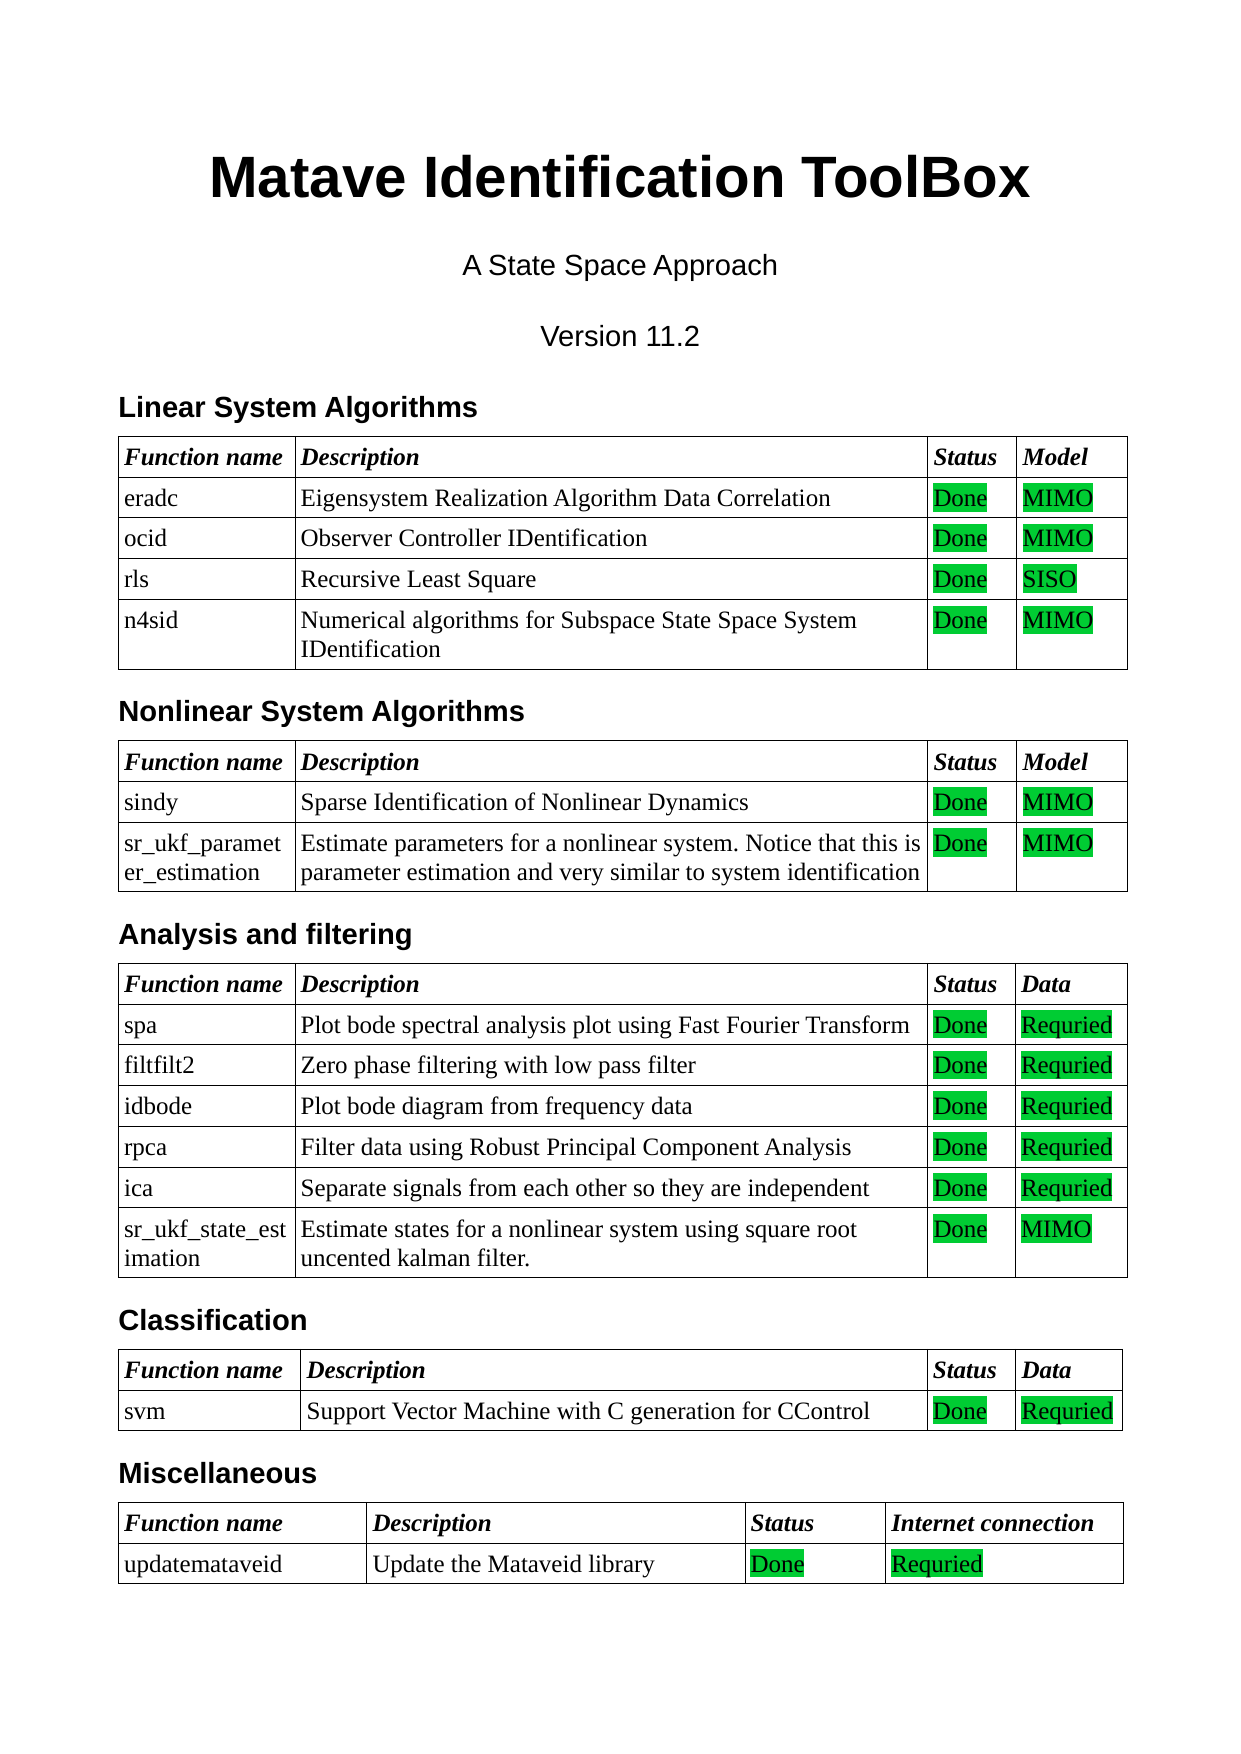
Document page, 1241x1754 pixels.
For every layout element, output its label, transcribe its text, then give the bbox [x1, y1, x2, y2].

table_cell rls [119, 559, 295, 599]
text Version 11.2 [118, 319, 1122, 352]
table_header Data [1016, 964, 1127, 1003]
table_cell Sparse Identification of Nonlinear Dynamics [296, 782, 927, 822]
table_header Status [928, 741, 1016, 781]
table_cell ocid [119, 518, 295, 558]
table_cell Estimate parameters for a nonlinear system. Notice that this is parameter estimation and very similar to system identification [296, 823, 927, 891]
table_cell MIMO [1017, 782, 1127, 822]
text Matave Identification ToolBox [118, 143, 1122, 210]
table_header Model [1017, 437, 1127, 477]
table_cell Done [928, 1391, 1015, 1430]
table_cell Observer Controller IDentification [296, 518, 927, 558]
table_header Function name [119, 1350, 300, 1389]
table_cell sr_ukf_state_estimation [119, 1208, 295, 1277]
table_cell Requried [1016, 1005, 1127, 1044]
table_cell Requried [1016, 1168, 1127, 1207]
table_cell Done [928, 1086, 1015, 1126]
table_cell svm [119, 1391, 300, 1430]
table_header Description [296, 437, 927, 477]
table_cell Separate signals from each other so they are independent [296, 1168, 927, 1207]
table_header Model [1017, 741, 1127, 781]
table_cell Done [928, 1127, 1015, 1166]
table_cell Plot bode diagram from frequency data [296, 1086, 927, 1126]
table_cell Zero phase filtering with low pass filter [296, 1045, 927, 1085]
table_cell SISO [1017, 559, 1127, 599]
table_header Description [296, 741, 927, 781]
table_cell Done [928, 1045, 1015, 1085]
table_cell updatemataveid [119, 1544, 366, 1583]
table_cell sindy [119, 782, 295, 822]
table_cell MIMO [1017, 478, 1127, 517]
table_cell Estimate states for a nonlinear system using square root uncented kalman filter. [296, 1208, 927, 1277]
table_cell Done [746, 1544, 885, 1583]
table_cell MIMO [1017, 600, 1127, 669]
table_cell Update the Mataveid library [367, 1544, 745, 1583]
table_cell Recursive Least Square [296, 559, 927, 599]
table_cell MIMO [1016, 1208, 1127, 1277]
subtitle Nonlinear System Algorithms [118, 694, 1122, 728]
table_header Description [296, 964, 927, 1003]
table_cell Done [928, 600, 1016, 669]
table_cell MIMO [1017, 823, 1127, 891]
table_header Data [1016, 1350, 1122, 1389]
table_cell eradc [119, 478, 295, 517]
table_header Function name [119, 964, 295, 1003]
table_header Status [746, 1503, 885, 1542]
table_cell Requried [1016, 1045, 1127, 1085]
table_cell Requried [1016, 1391, 1122, 1430]
table_cell Done [928, 518, 1016, 558]
table_cell Requried [1016, 1127, 1127, 1166]
text A State Space Approach [118, 248, 1122, 281]
table_cell filtfilt2 [119, 1045, 295, 1085]
table_cell Plot bode spectral analysis plot using Fast Fourier Transform [296, 1005, 927, 1044]
subtitle Miscellaneous [118, 1456, 1122, 1489]
table_header Status [928, 1350, 1015, 1389]
table_cell Requried [886, 1544, 1123, 1583]
table_header Function name [119, 437, 295, 477]
table_cell idbode [119, 1086, 295, 1126]
table_cell Numerical algorithms for Subspace State Space System IDentification [296, 600, 927, 669]
table_cell spa [119, 1005, 295, 1044]
table_cell Eigensystem Realization Algorithm Data Correlation [296, 478, 927, 517]
table_cell Done [928, 1168, 1015, 1207]
table_cell Done [928, 823, 1016, 891]
table_cell Done [928, 1005, 1015, 1044]
subtitle Classification [118, 1303, 1122, 1336]
table_header Internet connection [886, 1503, 1123, 1542]
table_header Function name [119, 741, 295, 781]
subtitle Analysis and filtering [118, 917, 1122, 950]
table_cell MIMO [1017, 518, 1127, 558]
table_header Description [367, 1503, 745, 1542]
table_cell Done [928, 1208, 1015, 1277]
table_header Status [928, 964, 1015, 1003]
table_cell sr_ukf_parameter_estimation [119, 823, 295, 891]
table_cell Done [928, 478, 1016, 517]
table_header Description [301, 1350, 927, 1389]
table_cell Done [928, 782, 1016, 822]
table_cell n4sid [119, 600, 295, 669]
subtitle Linear System Algorithms [118, 390, 1122, 423]
table_cell Support Vector Machine with C generation for CControl [301, 1391, 927, 1430]
table_cell ica [119, 1168, 295, 1207]
table_cell rpca [119, 1127, 295, 1166]
table_header Function name [119, 1503, 366, 1542]
table_cell Filter data using Robust Principal Component Analysis [296, 1127, 927, 1166]
table_cell Requried [1016, 1086, 1127, 1126]
table_header Status [928, 437, 1016, 477]
table_cell Done [928, 559, 1016, 599]
